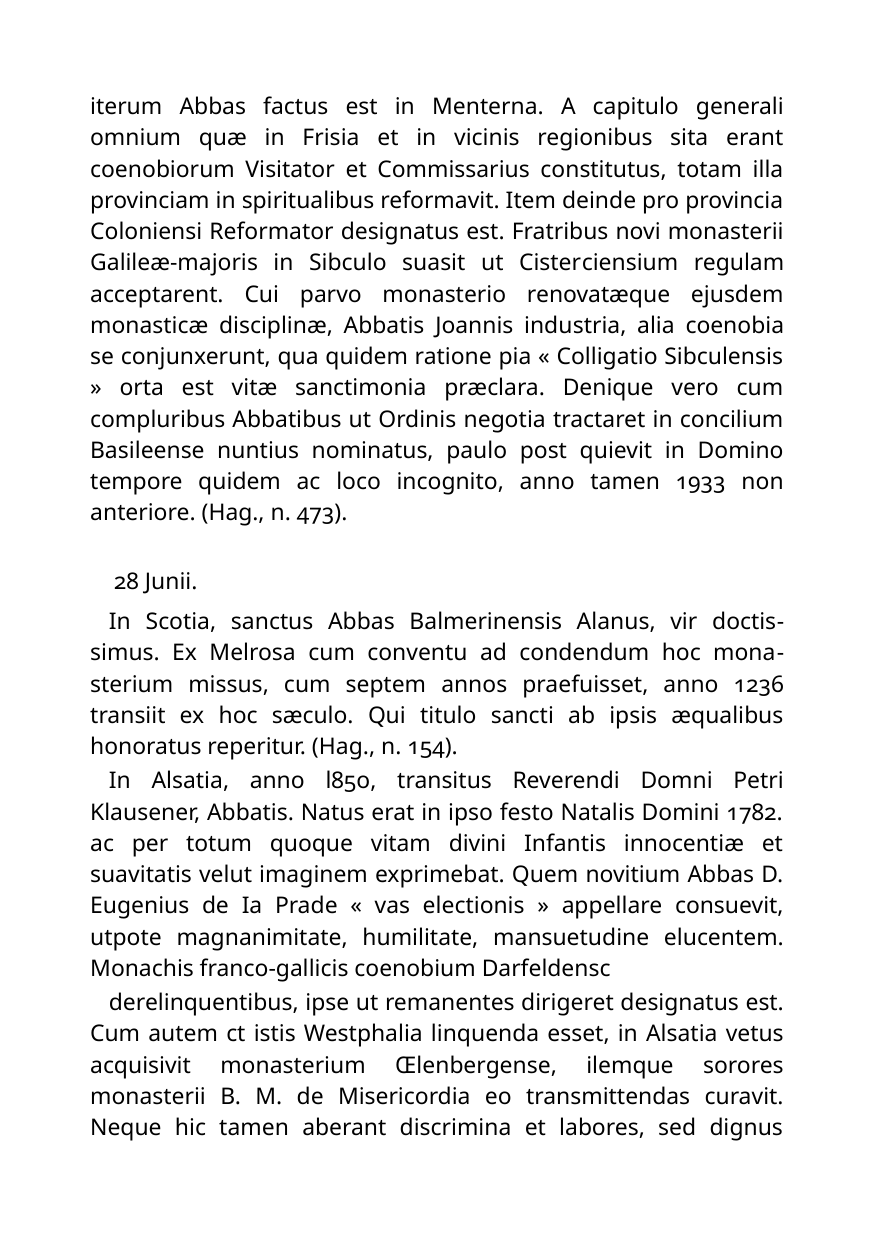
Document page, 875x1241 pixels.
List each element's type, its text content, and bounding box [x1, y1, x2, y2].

text iterum Abbas factus est in Menterna. A capitulo generali omnium quæ in Frisia et in vicinis regionibus sita erant coenobiorum Visitator et Commissarius constitutus, totam illa provinciam in spiritualibus reformavit. Item deinde pro provincia Coloniensi Reformator designatus est. Fratribus novi monasterii Galileæ-majoris in Sibculo suasit ut Cister­ciensium regulam acceptarent. Cui parvo monasterio renovatæque ejusdem monasticæ disciplinæ, Abbatis Joannis indu­stria, alia coenobia se conjunxerunt, qua quidem ratione pia « Colligatio Sibculensis » orta est vitæ sanctimonia præclara. Denique vero cum compluribus Abbatibus ut Ordinis negotia tractaret in concilium Basileense nuntius nominatus, paulo post quievit in Domino tempore quidem ac loco incognito, anno tamen 1933 non anteriore. (Hag., n. 473). [90, 90, 784, 527]
text derelinquentibus, ipse ut remanentes dirigeret designatus est. Cum autem ct istis Westphalia linquenda esset, in Alsatia vetus acquisivit monasterium Œlenbergense, ilemque sorores monasterii B. M. de Misericordia eo transmittendas curavit. Neque hic tamen aberant discrimina et labores, sed dignus [90, 986, 784, 1142]
text In Scotia, sanctus Abbas Balmerinensis Alanus, vir doctis­simus. Ex Melrosa cum conventu ad condendum hoc mona­sterium missus, cum septem annos praefuisset, anno 1236 transiit ex hoc sæculo. Qui titulo sancti ab ipsis æqualibus honoratus reperitur. (Hag., n. 154). [90, 605, 784, 761]
text In Alsatia, anno l85o, transitus Reverendi Domni Petri Klausener, Abbatis. Natus erat in ipso festo Natalis Domini 1782. ac per totum quoque vitam divini Infantis innocentiæ et suavitatis velut imaginem exprimebat. Quem novitium Abbas D. Eugenius de Ia Prade « vas electionis » appellare consuevit, utpote magnanimitate, humilitate, mansuetudine elucentem. Monachis franco-gallicis coenobium Darfeldensc [90, 764, 784, 983]
text 28 Junii. [90, 565, 784, 596]
